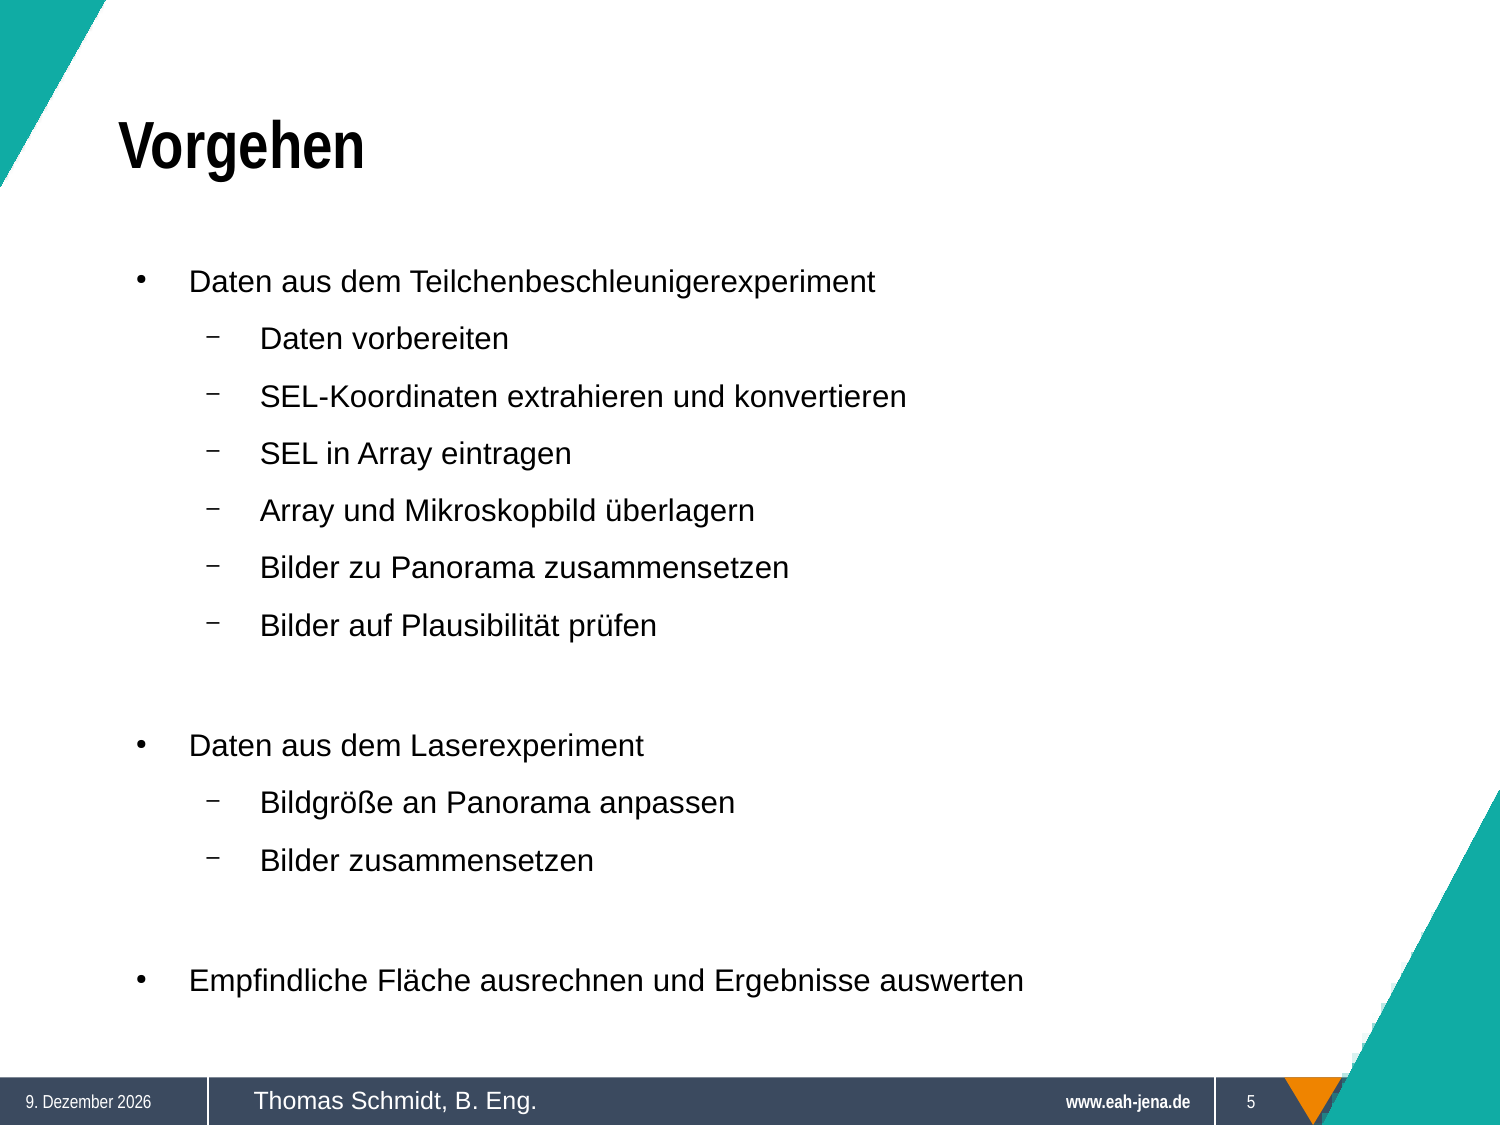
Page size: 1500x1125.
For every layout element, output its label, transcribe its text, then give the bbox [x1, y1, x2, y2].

title Vorgehen [103, 103, 1397, 270]
text_box [1322, 790, 1500, 1125]
text_box [0, 0, 106, 187]
picture [216, 1081, 576, 1120]
list Daten aus dem Teilchenbeschleunigerexperiment Daten vorbereiten SEL-Koordinaten extrahieren und konvertieren SEL in Array eintragen Array und Mikroskopbild überlagern Bilder zu Panorama zusammensetzen Bilder auf Plausibilität prüfen Daten aus dem Laserexperiment Bildgröße an Panorama anpassen Bilder zusammensetzen Empfindliche Fläche ausrechnen und Ergebnisse auswerten [103, 270, 1397, 972]
